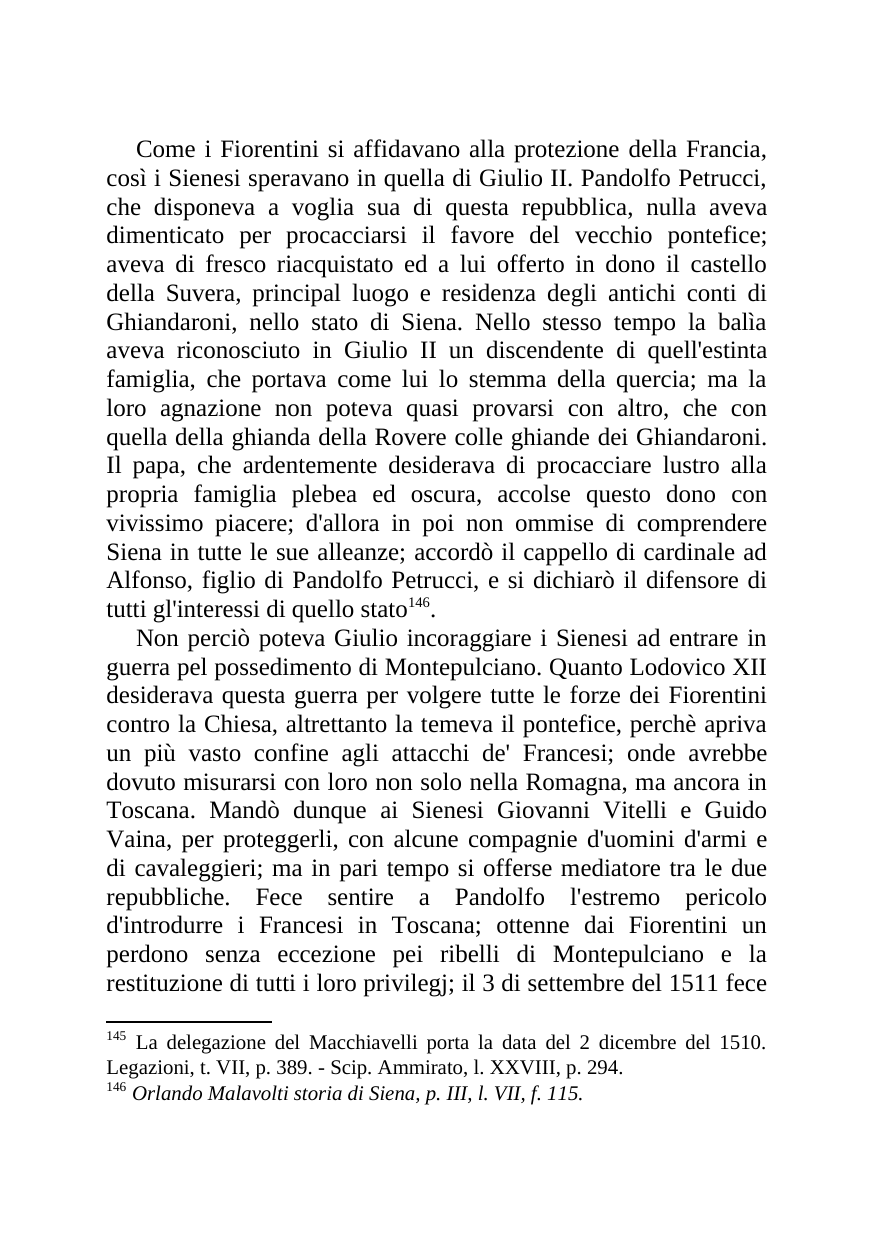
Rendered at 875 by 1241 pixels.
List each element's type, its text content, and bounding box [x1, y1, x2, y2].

text Orlando Malavolti storia di Siena, p. III, l. VII, f. 115. [106, 1079, 768, 1105]
text Non perciò poteva Giulio incoraggiare i Sienesi ad entrare in guerra pel possedimento di Montepulciano. Quanto Lodovico XII desiderava questa guerra per volgere tutte le forze dei Fiorentini contro la Chiesa, altrettanto la temeva il pontefice, perchè apriva un più vasto confine agli attacchi de' Francesi; onde avrebbe dovuto misurarsi con loro non solo nella Romagna, ma ancora in Toscana. Mandò dunque ai Sienesi Giovanni Vitelli e Guido Vaina, per proteggerli, con alcune compagnie d'uomini d'armi e di cavaleggieri; ma in pari tempo si offerse mediatore tra le due repubbliche. Fece sentire a Pandolfo l'estremo pericolo d'introdurre i Francesi in Toscana; ottenne dai Fiorentini un perdono senza eccezione pei ribelli di Montepulciano e la restituzione di tutti i loro privilegj; il 3 di settembre del 1511 fece [106, 623, 768, 997]
text La delegazione del Macchiavelli porta la data del 2 dicembre del 1510. Legazioni, t. VII, p. 389. - Scip. Ammirato, l. XXVIII, p. 294. [106, 1028, 768, 1079]
text Come i Fiorentini si affidavano alla protezione della Francia, così i Sienesi speravano in quella di Giulio II. Pandolfo Petrucci, che disponeva a voglia sua di questa repubblica, nulla aveva dimenticato per procacciarsi il favore del vecchio pontefice; aveva di fresco riacquistato ed a lui offerto in dono il castello della Suvera, principal luogo e residenza degli antichi conti di Ghiandaroni, nello stato di Siena. Nello stesso tempo la balìa aveva riconosciuto in Giulio II un discendente di quell'estinta famiglia, che portava come lui lo stemma della quercia; ma la loro agnazione non poteva quasi provarsi con altro, che con quella della ghianda della Rovere colle ghiande dei Ghiandaroni. Il papa, che ardentemente desiderava di procacciare lustro alla propria famiglia plebea ed oscura, accolse questo dono con vivissimo piacere; d'allora in poi non ommise di comprendere Siena in tutte le sue alleanze; accordò il cappello di cardinale ad Alfonso, figlio di Pandolfo Petrucci, e si dichiarò il difensore di tutti gl'interessi di quello stato. [106, 134, 768, 623]
